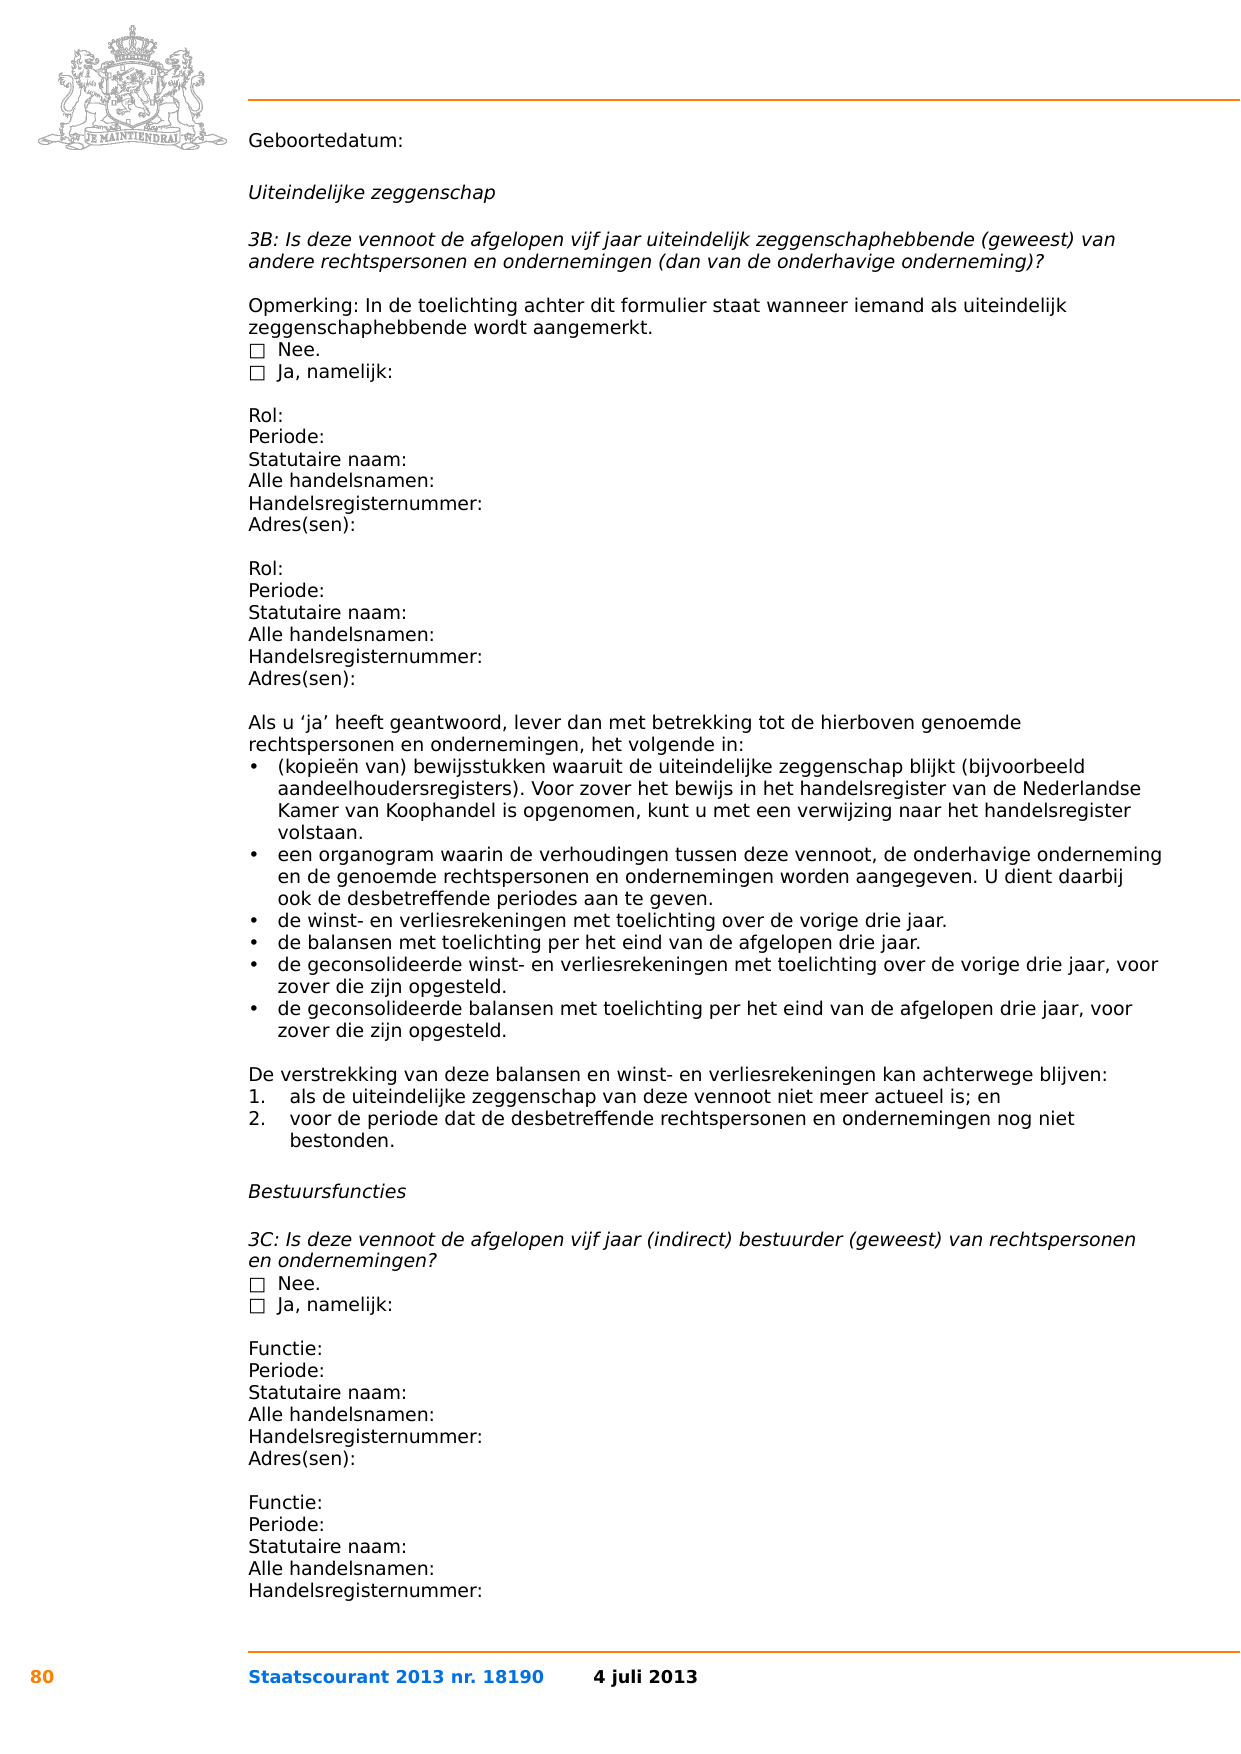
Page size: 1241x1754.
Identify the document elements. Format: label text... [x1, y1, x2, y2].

text Functie: [248, 1492, 1163, 1514]
text 1. als de uiteindelijke zeggenschap van deze vennoot niet meer actueel is; en [248, 1086, 1163, 1107]
text Handelsregisternummer: [248, 1580, 1163, 1602]
text Geboortedatum: [248, 130, 1163, 152]
subtitle Uiteindelijke zeggenschap [248, 182, 1163, 204]
text • de geconsolideerde winst- en verliesrekeningen met toelichting over de vorige drie jaar, voor zover die zijn opgesteld. [248, 954, 1163, 998]
text Als u ‘ja’ heeft geantwoord, lever dan met betrekking tot de hierboven genoemde rechtspersonen en ondernemingen, het volgende in: [248, 712, 1163, 756]
text Alle handelsnamen: [248, 624, 1163, 646]
text Alle handelsnamen: [248, 1404, 1163, 1426]
text Adres(sen): [248, 514, 1163, 536]
text □ Nee. [248, 1272, 1163, 1294]
text □ Ja, namelijk: [248, 361, 1163, 383]
text 2. voor de periode dat de desbetreffende rechtspersonen en ondernemingen nog niet bestonden. [248, 1107, 1163, 1151]
text Rol: [248, 558, 1163, 580]
text Adres(sen): [248, 668, 1163, 690]
text Alle handelsnamen: [248, 1558, 1163, 1580]
text • (kopieën van) bewijsstukken waaruit de uiteindelijke zeggenschap blijkt (bijvoorbeeld aandeelhoudersregisters). Voor zover het bewijs in het handelsregister van de Nederlandse Kamer van Koophandel is opgenomen, kunt u met een verwijzing naar het handelsregister volstaan. [248, 756, 1163, 844]
text Periode: [248, 426, 1163, 448]
text • de winst- en verliesrekeningen met toelichting over de vorige drie jaar. [248, 910, 1163, 932]
text Periode: [248, 1514, 1163, 1536]
text Handelsregisternummer: [248, 492, 1163, 514]
text Rol: [248, 404, 1163, 426]
text Periode: [248, 1360, 1163, 1382]
text Periode: [248, 580, 1163, 602]
subtitle 3B: Is deze vennoot de afgelopen vijf jaar uiteindelijk zeggenschaphebbende (geweest) van andere rechtspersonen en ondernemingen (dan van de onderhavige onderneming)? [248, 229, 1163, 273]
text Statutaire naam: [248, 1536, 1163, 1558]
text □ Ja, namelijk: [248, 1294, 1163, 1316]
text • een organogram waarin de verhoudingen tussen deze vennoot, de onderhavige onderneming en de genoemde rechtspersonen en ondernemingen worden aangegeven. U dient daarbij ook de desbetreffende periodes aan te geven. [248, 844, 1163, 910]
text • de balansen met toelichting per het eind van de afgelopen drie jaar. [248, 932, 1163, 954]
text □ Nee. [248, 339, 1163, 361]
text Handelsregisternummer: [248, 646, 1163, 668]
text Statutaire naam: [248, 448, 1163, 470]
text • de geconsolideerde balansen met toelichting per het eind van de afgelopen drie jaar, voor zover die zijn opgesteld. [248, 998, 1163, 1042]
text De verstrekking van deze balansen en winst- en verliesrekeningen kan achterwege blijven: [248, 1063, 1163, 1086]
text Statutaire naam: [248, 602, 1163, 624]
text Opmerking: In de toelichting achter dit formulier staat wanneer iemand als uiteindelijk zeggenschaphebbende wordt aangemerkt. [248, 295, 1163, 339]
text Statutaire naam: [248, 1382, 1163, 1404]
text Functie: [248, 1338, 1163, 1360]
text Handelsregisternummer: [248, 1426, 1163, 1448]
subtitle 3C: Is deze vennoot de afgelopen vijf jaar (indirect) bestuurder (geweest) van rechtspersonen en ondernemingen? [248, 1228, 1163, 1272]
text Adres(sen): [248, 1448, 1163, 1470]
subtitle Bestuursfuncties [248, 1181, 1163, 1203]
text Alle handelsnamen: [248, 470, 1163, 492]
picture [38, 25, 227, 150]
